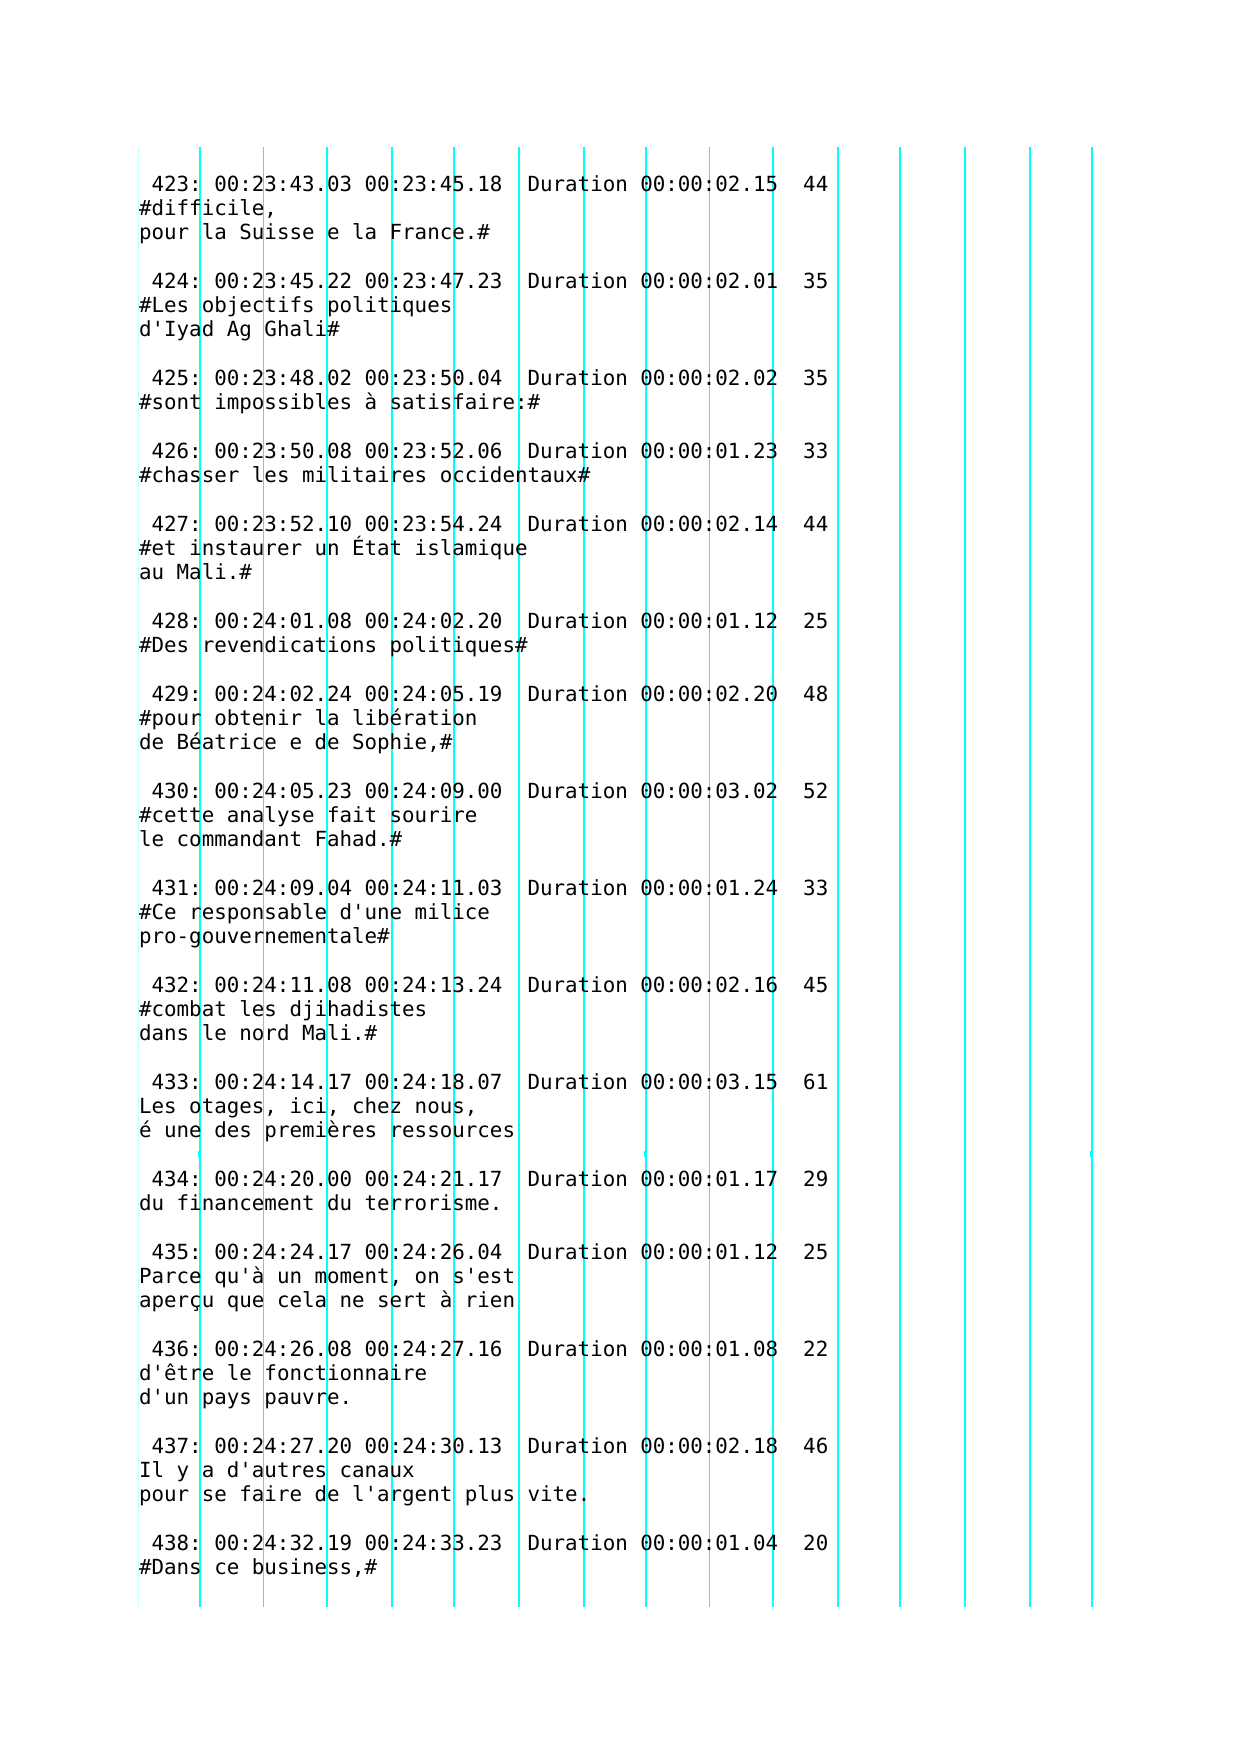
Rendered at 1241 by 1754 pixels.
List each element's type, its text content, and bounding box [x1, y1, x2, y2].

text #Les objectifs politiques [139, 293, 1101, 317]
text pour la Suisse e la France.# [139, 220, 1101, 245]
text #combat les djihadistes [139, 997, 1101, 1021]
text d'un pays pauvre. [139, 1385, 1101, 1410]
text 438: 00:24:32.19 00:24:33.23 Duration 00:00:01.04 20 [139, 1531, 1101, 1555]
text #difficile, [139, 196, 1101, 220]
text d'Iyad Ag Ghali# [139, 317, 1101, 342]
text #sont impossibles à satisfaire:# [139, 390, 1101, 414]
text #et instaurer un État islamique [139, 536, 1101, 560]
text 428: 00:24:01.08 00:24:02.20 Duration 00:00:01.12 25 [139, 609, 1101, 633]
text 429: 00:24:02.24 00:24:05.19 Duration 00:00:02.20 48 [139, 682, 1101, 706]
text 433: 00:24:14.17 00:24:18.07 Duration 00:00:03.15 61 [139, 1070, 1101, 1094]
text #Ce responsable d'une milice [139, 900, 1101, 924]
text Parce qu'à un moment, on s'est [139, 1264, 1101, 1288]
text 436: 00:24:26.08 00:24:27.16 Duration 00:00:01.08 22 [139, 1337, 1101, 1361]
text de Béatrice e de Sophie,# [139, 730, 1101, 754]
text 431: 00:24:09.04 00:24:11.03 Duration 00:00:01.24 33 [139, 876, 1101, 900]
text 432: 00:24:11.08 00:24:13.24 Duration 00:00:02.16 45 [139, 973, 1101, 997]
text du financement du terrorisme. [139, 1191, 1101, 1216]
text le commandant Fahad.# [139, 827, 1101, 851]
text 423: 00:23:43.03 00:23:45.18 Duration 00:00:02.15 44 [139, 172, 1101, 196]
text pour se faire de l'argent plus vite. [139, 1482, 1101, 1507]
text aperçu que cela ne sert à rien [139, 1288, 1101, 1313]
text 427: 00:23:52.10 00:23:54.24 Duration 00:00:02.14 44 [139, 512, 1101, 536]
text #cette analyse fait sourire [139, 803, 1101, 827]
text Il y a d'autres canaux [139, 1458, 1101, 1482]
text é une des premières ressources [139, 1118, 1101, 1143]
text #chasser les militaires occidentaux# [139, 463, 1101, 487]
text pro-gouvernementale# [139, 924, 1101, 948]
text au Mali.# [139, 560, 1101, 584]
text Les otages, ici, chez nous, [139, 1094, 1101, 1118]
text #Dans ce business,# [139, 1555, 1101, 1579]
text 425: 00:23:48.02 00:23:50.04 Duration 00:00:02.02 35 [139, 366, 1101, 390]
text dans le nord Mali.# [139, 1021, 1101, 1046]
text 426: 00:23:50.08 00:23:52.06 Duration 00:00:01.23 33 [139, 439, 1101, 463]
text #Des revendications politiques# [139, 633, 1101, 657]
text 435: 00:24:24.17 00:24:26.04 Duration 00:00:01.12 25 [139, 1240, 1101, 1264]
text #pour obtenir la libération [139, 706, 1101, 730]
text 437: 00:24:27.20 00:24:30.13 Duration 00:00:02.18 46 [139, 1434, 1101, 1458]
text 434: 00:24:20.00 00:24:21.17 Duration 00:00:01.17 29 [139, 1167, 1101, 1191]
text 430: 00:24:05.23 00:24:09.00 Duration 00:00:03.02 52 [139, 779, 1101, 803]
text d'être le fonctionnaire [139, 1361, 1101, 1385]
text 424: 00:23:45.22 00:23:47.23 Duration 00:00:02.01 35 [139, 269, 1101, 293]
picture [138, 147, 1102, 1607]
